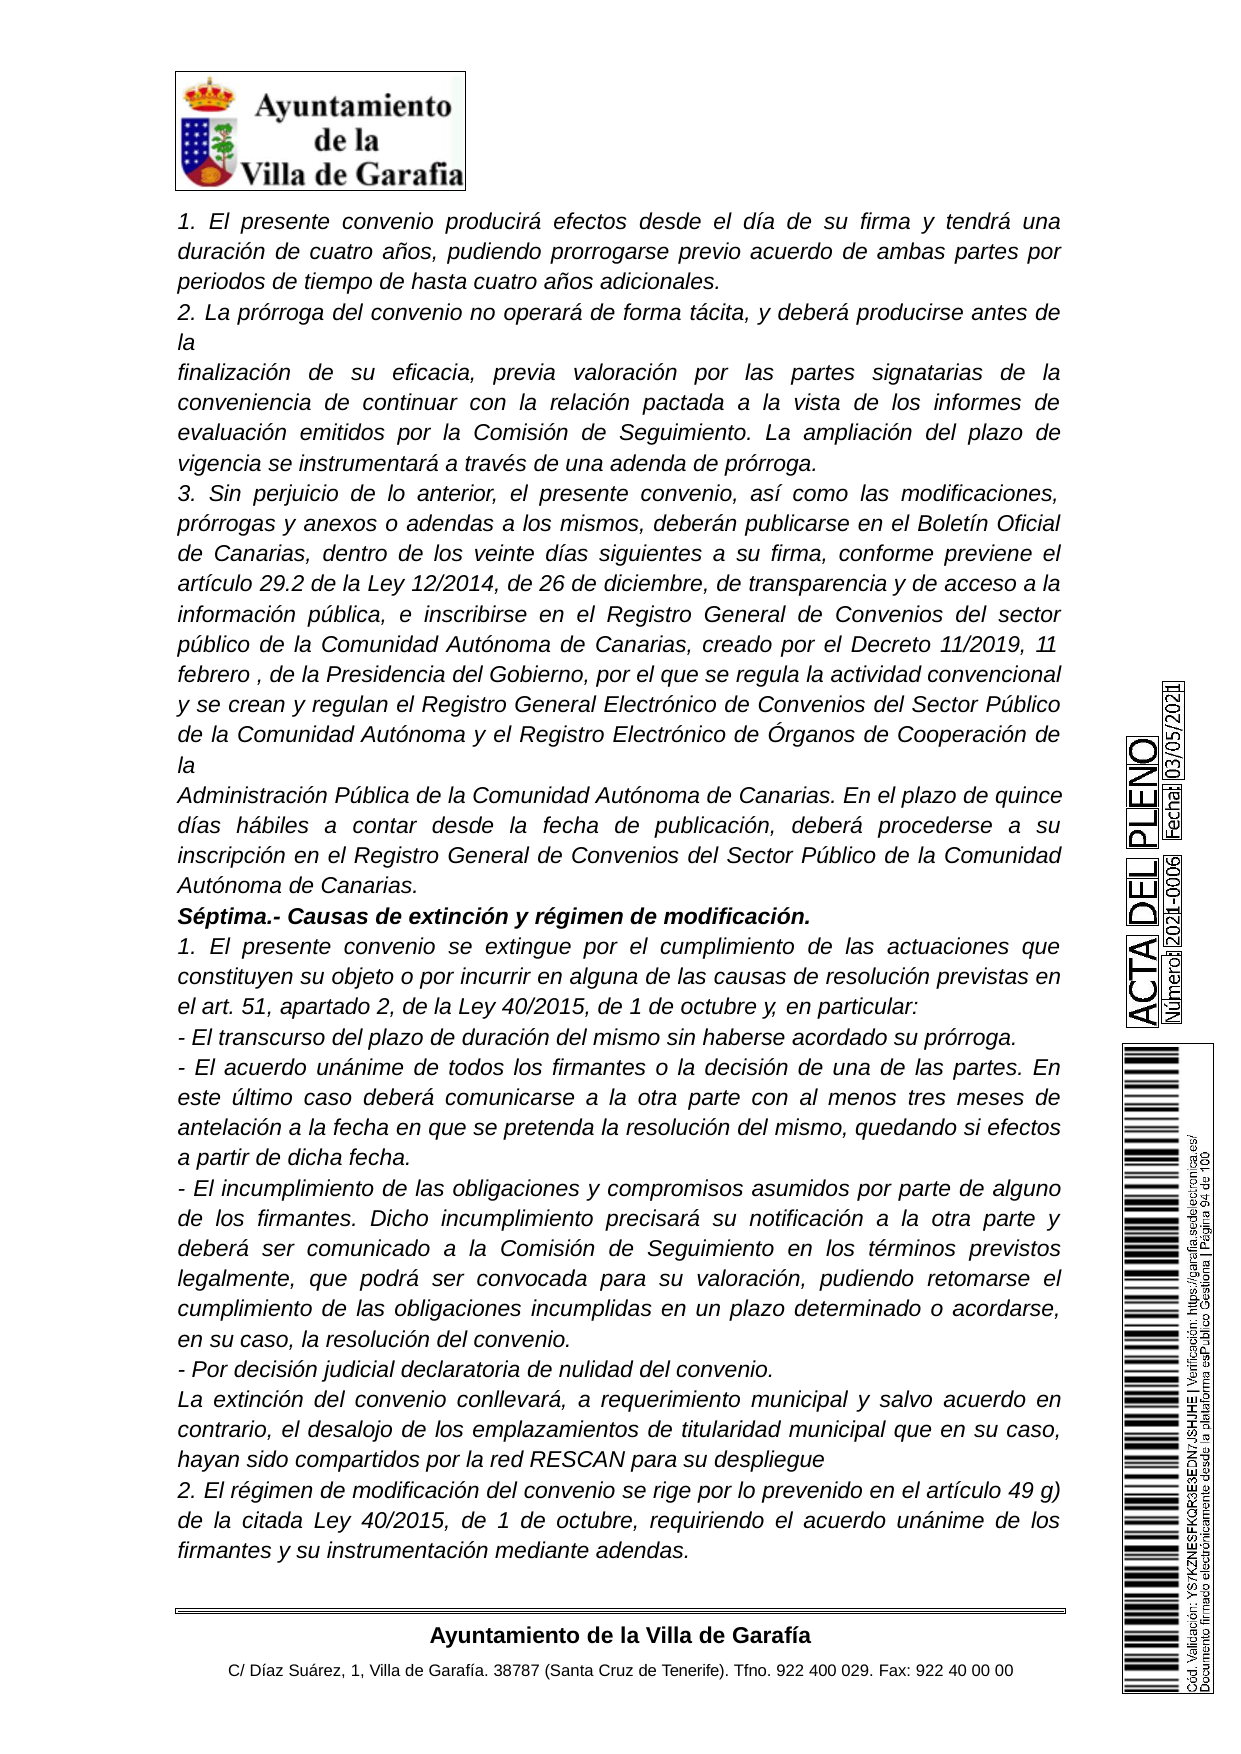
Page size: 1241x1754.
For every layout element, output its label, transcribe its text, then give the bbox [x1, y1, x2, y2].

text conveniencia de continuar con la relación pactada a la vista de los informes de [177, 390, 1085, 416]
text cumplimiento de las obligaciones incumplidas en un plazo determinado o acordarse, [177, 1296, 1085, 1322]
text 1. El presente convenio se extingue por el cumplimiento de las actuaciones que [177, 934, 1084, 959]
text vigencia se instrumentará a través de una adenda de prórroga. [177, 451, 1085, 476]
picture [1164, 914, 1181, 946]
picture [1127, 936, 1158, 1027]
text 3. Sin perjuicio de lo anterior, el presente convenio, así como las modificaciones, [177, 481, 1084, 506]
picture [1162, 1000, 1181, 1023]
text - [177, 1024, 191, 1050]
text periodos de tiempo de hasta cuatro años adicionales. [177, 269, 1085, 295]
text La extinción del convenio conllevará, a requerimiento municipal y salvo acuerdo en [177, 1387, 1085, 1413]
text a partir de dicha fecha. [177, 1145, 1086, 1171]
picture [1126, 765, 1159, 808]
picture [1163, 785, 1181, 789]
text y se crean y regulan el Registro General Electrónico de Convenios del Sector Público [177, 692, 1085, 718]
text Administración Pública de la Comunidad Autónoma de Canarias. En el plazo de quince [177, 783, 1085, 808]
text - [177, 1357, 191, 1382]
text 2. La prórroga del convenio no operará de forma tácita, y deberá producirse antes de [177, 299, 1084, 325]
text de los firmantes. Dicho incumplimiento precisará su notificación a la otra parte y [177, 1206, 1085, 1231]
text evaluación emitidos por la Comisión de Seguimiento. La ampliación del plazo de [177, 420, 1085, 446]
picture [1164, 856, 1181, 913]
picture [1127, 809, 1158, 848]
picture [1127, 859, 1158, 878]
text constituyen su objeto o por incurrir en alguna de las causas de resolución previstas en [177, 964, 1086, 990]
text público de la Comunidad Autónoma de Canarias, creado por el Decreto 11/2019, 11 [177, 632, 1085, 657]
picture [1163, 790, 1181, 839]
text febrero , de la Presidencia del Gobierno, por el que se regula la actividad convencional [177, 662, 1085, 688]
text hayan sido compartidos por la red RESCAN para su despliegue [177, 1447, 1085, 1473]
picture [1123, 1044, 1213, 1693]
text Séptima.- Causas de extinción y régimen de modificación. [177, 904, 835, 929]
text - [177, 1055, 194, 1080]
picture [176, 1609, 1065, 1613]
picture [1127, 879, 1158, 925]
text el art. 51, apartado 2, de la Ley 40/2015, de 1 de octubre y, en particular: [177, 994, 1086, 1020]
picture [1162, 956, 1181, 999]
text la [177, 753, 1085, 778]
text inscripción en el Registro General de Convenios del Sector Público de la Comunidad [177, 843, 1085, 869]
text contrario, el desalojo de los emplazamientos de titularidad municipal que en su caso, [177, 1417, 1085, 1443]
text de Canarias, dentro de los veinte días siguientes a su firma, conforme previene el [177, 541, 1085, 567]
text finalización de su eficacia, previa valoración por las partes signatarias de la [177, 360, 1085, 386]
picture [1163, 692, 1184, 779]
text artículo 29.2 de la Ley 12/2014, de 26 de diciembre, de transparencia y de acceso a la [177, 571, 1085, 597]
text legalmente, que podrá ser convocada para su valoración, pudiendo retomarse el [177, 1266, 1085, 1292]
text de la Comunidad Autónoma y el Registro Electrónico de Órganos de Cooperación de [177, 722, 1085, 748]
text El transcurso del plazo de duración del mismo sin haberse acordado su prórroga. [191, 1024, 1085, 1050]
text C/ Díaz Suárez, 1, Villa de Garafía. 38787 (Santa Cruz de Tenerife). Tfno. 922 400 029. Fax: 922 40 00 00 [228, 1662, 1037, 1680]
text antelación a la fecha en que se pretenda la resolución del mismo, quedando si efectos [177, 1115, 1086, 1141]
text este último caso deberá comunicarse a la otra parte con al menos tres meses de [177, 1085, 1086, 1111]
text - [177, 1176, 193, 1201]
text en su caso, la resolución del convenio. [177, 1327, 1085, 1352]
picture [1163, 682, 1184, 691]
text firmantes y su instrumentación mediante adendas. [177, 1538, 1084, 1564]
text El incumplimiento de las obligaciones y compromisos asumidos por parte de alguno [193, 1176, 1085, 1201]
text la [177, 330, 220, 355]
text deberá ser comunicado a la Comisión de Seguimiento en los términos previstos [177, 1236, 1085, 1262]
text Por decisión judicial declaratoria de nulidad del convenio. [191, 1357, 798, 1382]
text prórrogas y anexos o adendas a los mismos, deberán publicarse en el Boletín Oficial [177, 511, 1085, 537]
text 1. El presente convenio producirá efectos desde el día de su firma y tendrá una [177, 209, 1085, 234]
text de la citada Ley 40/2015, de 1 de octubre, requiriendo el acuerdo unánime de los [177, 1508, 1084, 1533]
text días hábiles a contar desde la fecha de publicación, deberá procederse a su [177, 813, 1085, 839]
picture [176, 72, 465, 190]
picture [1127, 737, 1158, 764]
text Ayuntamiento de la Villa de Garafía [429, 1623, 836, 1648]
text Autónoma de Canarias. [177, 873, 1085, 899]
text El acuerdo unánime de todos los firmantes o la decisión de una de las partes. En [194, 1055, 1085, 1080]
text información pública, e inscribirse en el Registro General de Convenios del sector [177, 602, 1085, 627]
text duración de cuatro años, pudiendo prorrogarse previo acuerdo de ambas partes por [177, 239, 1085, 265]
text 2. El régimen de modificación del convenio se rige por lo prevenido en el artículo 49 g) [177, 1478, 1084, 1503]
